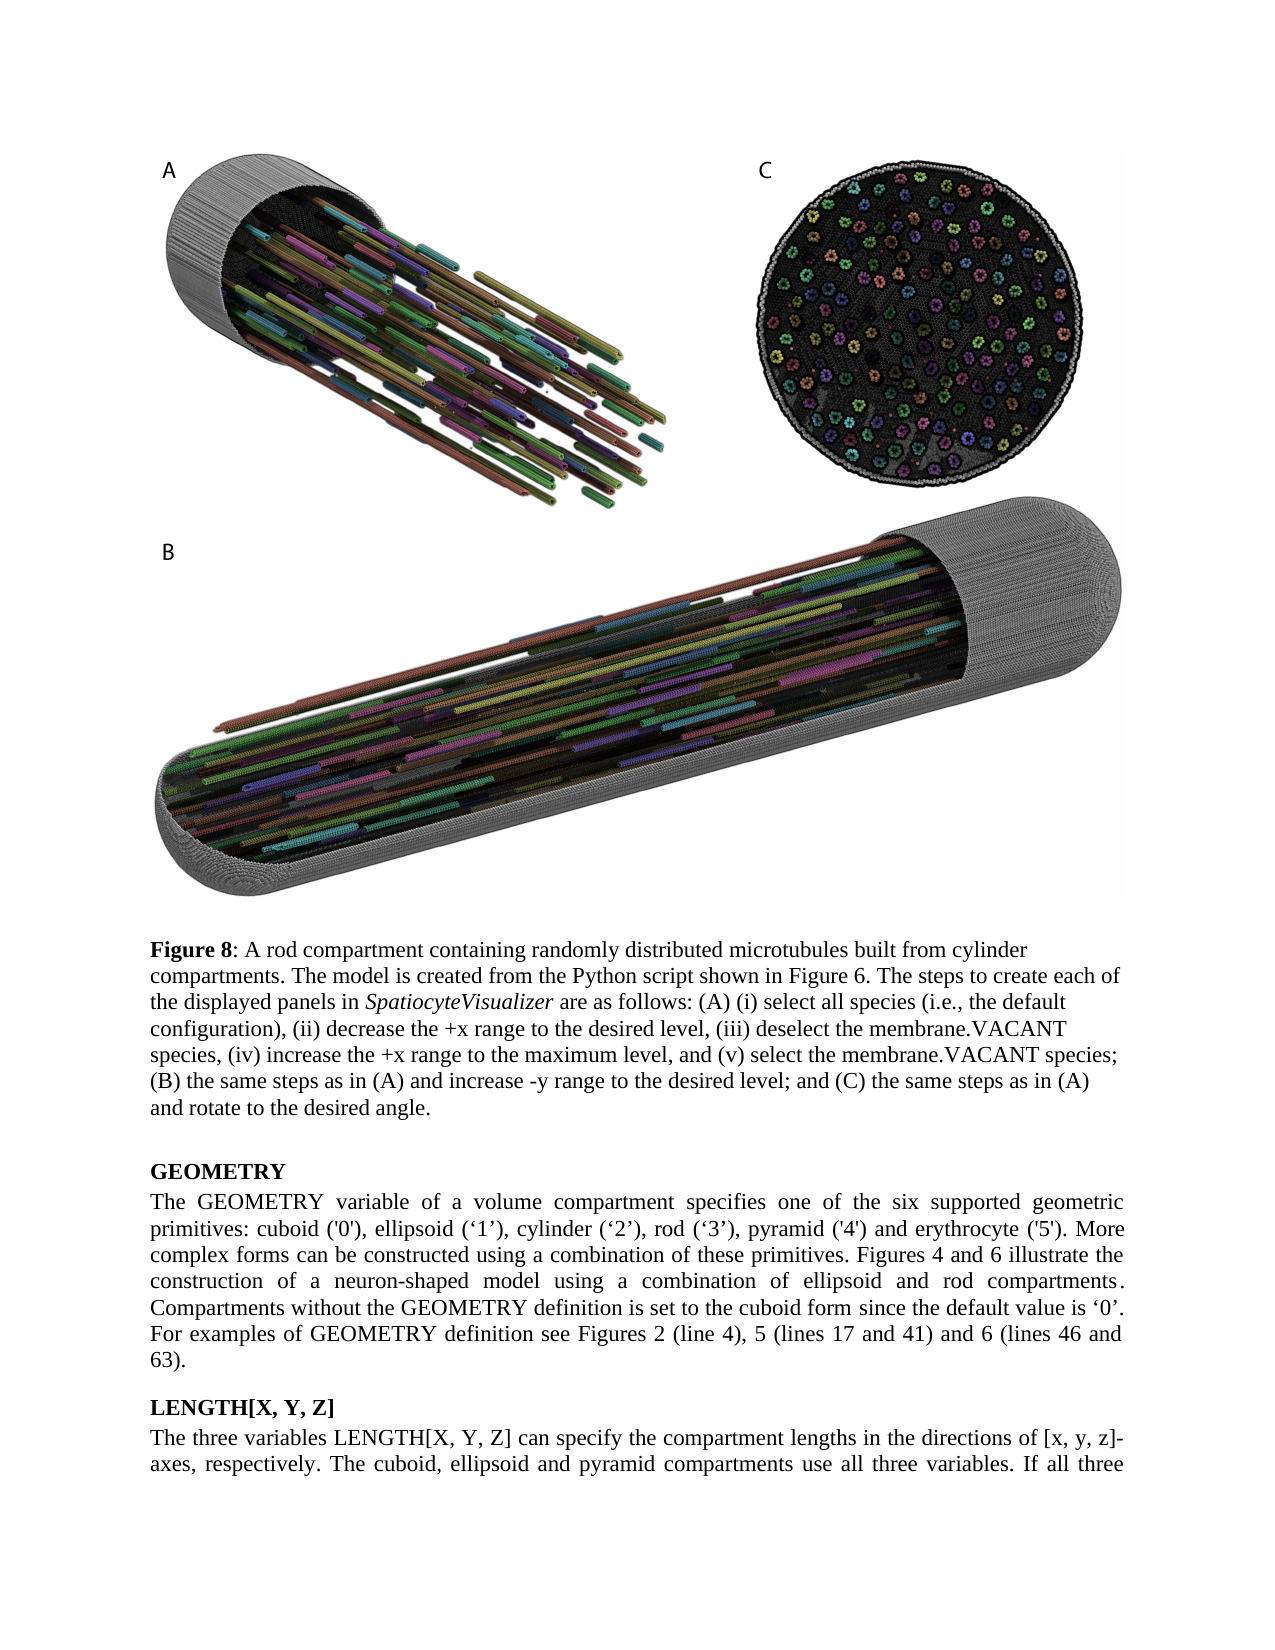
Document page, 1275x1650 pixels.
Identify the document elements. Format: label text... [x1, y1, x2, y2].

subtitle LENGTH[X, Y, Z] [150, 1393, 1125, 1420]
picture [150, 150, 1125, 902]
subtitle GEOMETRY [150, 1158, 1125, 1184]
text The three variables LENGTH[X, Y, Z] can specify the compartment lengths in the directions of [x, y, z]-axes, respectively. The cuboid, ellipsoid and pyramid compartments use all three variables. If all three [150, 1424, 1125, 1476]
text Figure 8: A rod compartment containing randomly distributed microtubules built from cylinder compartments. The model is created from the Python script shown in Figure 6. The steps to create each of the displayed panels in SpatiocyteVisualizer are as follows: (A) (i) select all species (i.e., the default configuration), (ii) decrease the +x range to the desired level, (iii) deselect the membrane.VACANT species, (iv) increase the +x range to the maximum level, and (v) select the membrane.VACANT species; (B) the same steps as in (A) and increase -y range to the desired level; and (C) the same steps as in (A) and rotate to the desired angle. [150, 936, 1125, 1120]
text The GEOMETRY variable of a volume compartment specifies one of the six supported geometric primitives: cuboid ('0'), ellipsoid (‘1’), cylinder (‘2’), rod (‘3’), pyramid ('4') and erythrocyte ('5'). More complex forms can be constructed using a combination of these primitives. Figures 4 and 6 illustrate the construction of a neuron-shaped model using a combination of ellipsoid and rod compartments. Compartments without the GEOMETRY definition is set to the cuboid form since the default value is ‘0’. For examples of GEOMETRY definition see Figures 2 (line 4), 5 (lines 17 and 41) and 6 (lines 46 and 63). [150, 1188, 1125, 1373]
